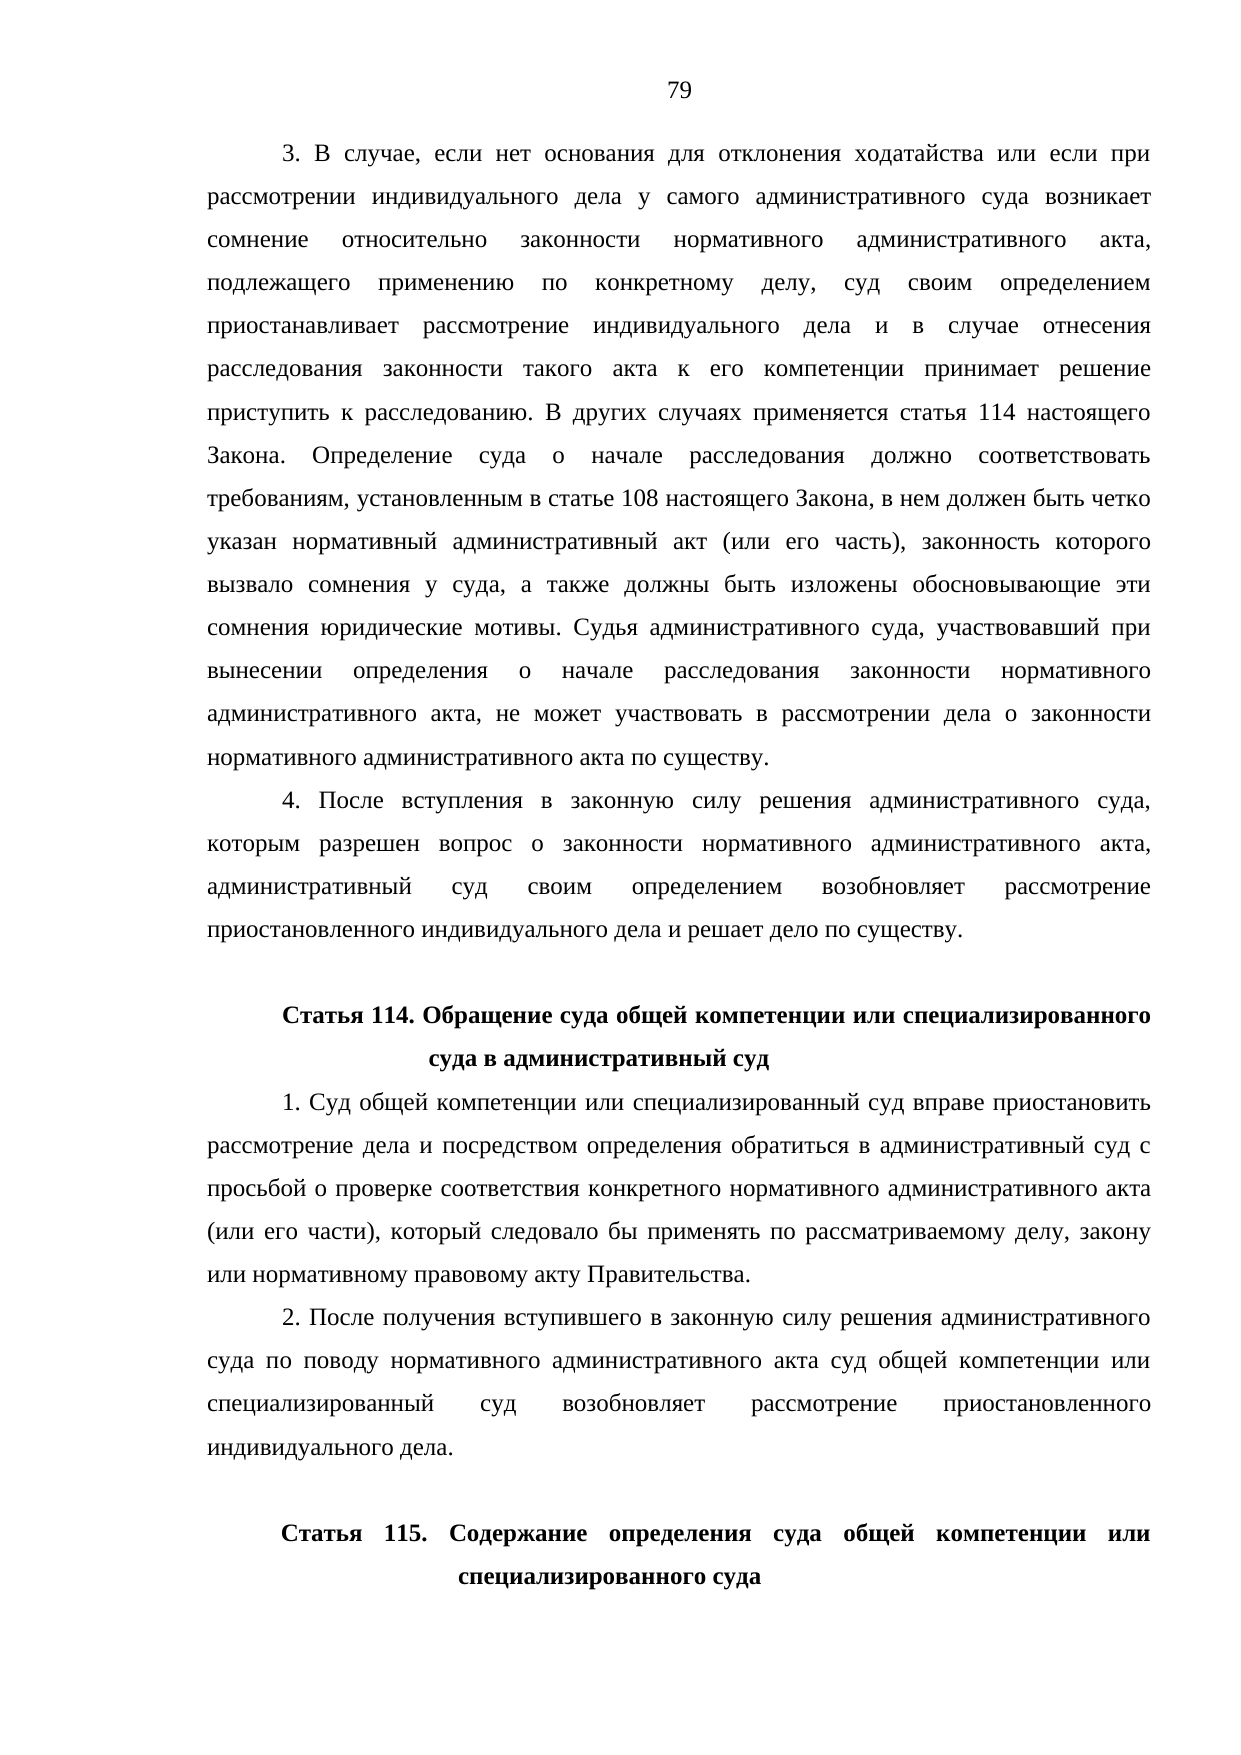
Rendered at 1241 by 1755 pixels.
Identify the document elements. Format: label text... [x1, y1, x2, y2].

text 2. После получения вступившего в законную силу решения административного суда по поводу нормативного административного акта суд общей компетенции или специализированный суд возобновляет рассмотрение приостановленного индивидуального дела. [207, 1302, 1152, 1460]
text 3. В случае, если нет основания для отклонения ходатайства или если при рассмотрении индивидуального дела у самого административного суда возникает сомнение относительно законности нормативного административного акта, подлежащего применению по конкретному делу, суд своим определением приостанавливает рассмотрение индивидуального дела и в случае отнесения расследования законности такого акта к его компетенции принимает решение приступить к расследованию. В других случаях применяется статья 114 настоящего Закона. Определение суда о начале расследования должно соответствовать требованиям, установленным в статье 108 настоящего Закона, в нем должен быть четко указан нормативный административный акт (или его часть), законность которого вызвало сомнения у суда, а также должны быть изложены обосновывающие эти сомнения юридические мотивы. Судья административного суда, участвовавший при вынесении определения о начале расследования законности нормативного административного акта, не может участвовать в рассмотрении дела о законности нормативного административного акта по существу. [207, 138, 1152, 770]
text 4. После вступления в законную силу решения административного суда, которым разрешен вопрос о законности нормативного административного акта, административный суд своим определением возобновляет рассмотрение приостановленного индивидуального дела и решает дело по существу. [207, 785, 1152, 943]
text Статья 114. Обращение суда общей компетенции или специализированного суда в административный суд [282, 1000, 1152, 1072]
text 1. Суд общей компетенции или специализированный суд вправе приостановить рассмотрение дела и посредством определения обратиться в административный суд с просьбой о проверке соответствия конкретного нормативного административного акта (или его части), который следовало бы применять по рассматриваемому делу, закону или нормативному правовому акту Правительства. [207, 1087, 1152, 1288]
text Статья 115. Содержание определения суда общей компетенции или специализированного суда [281, 1518, 1152, 1590]
